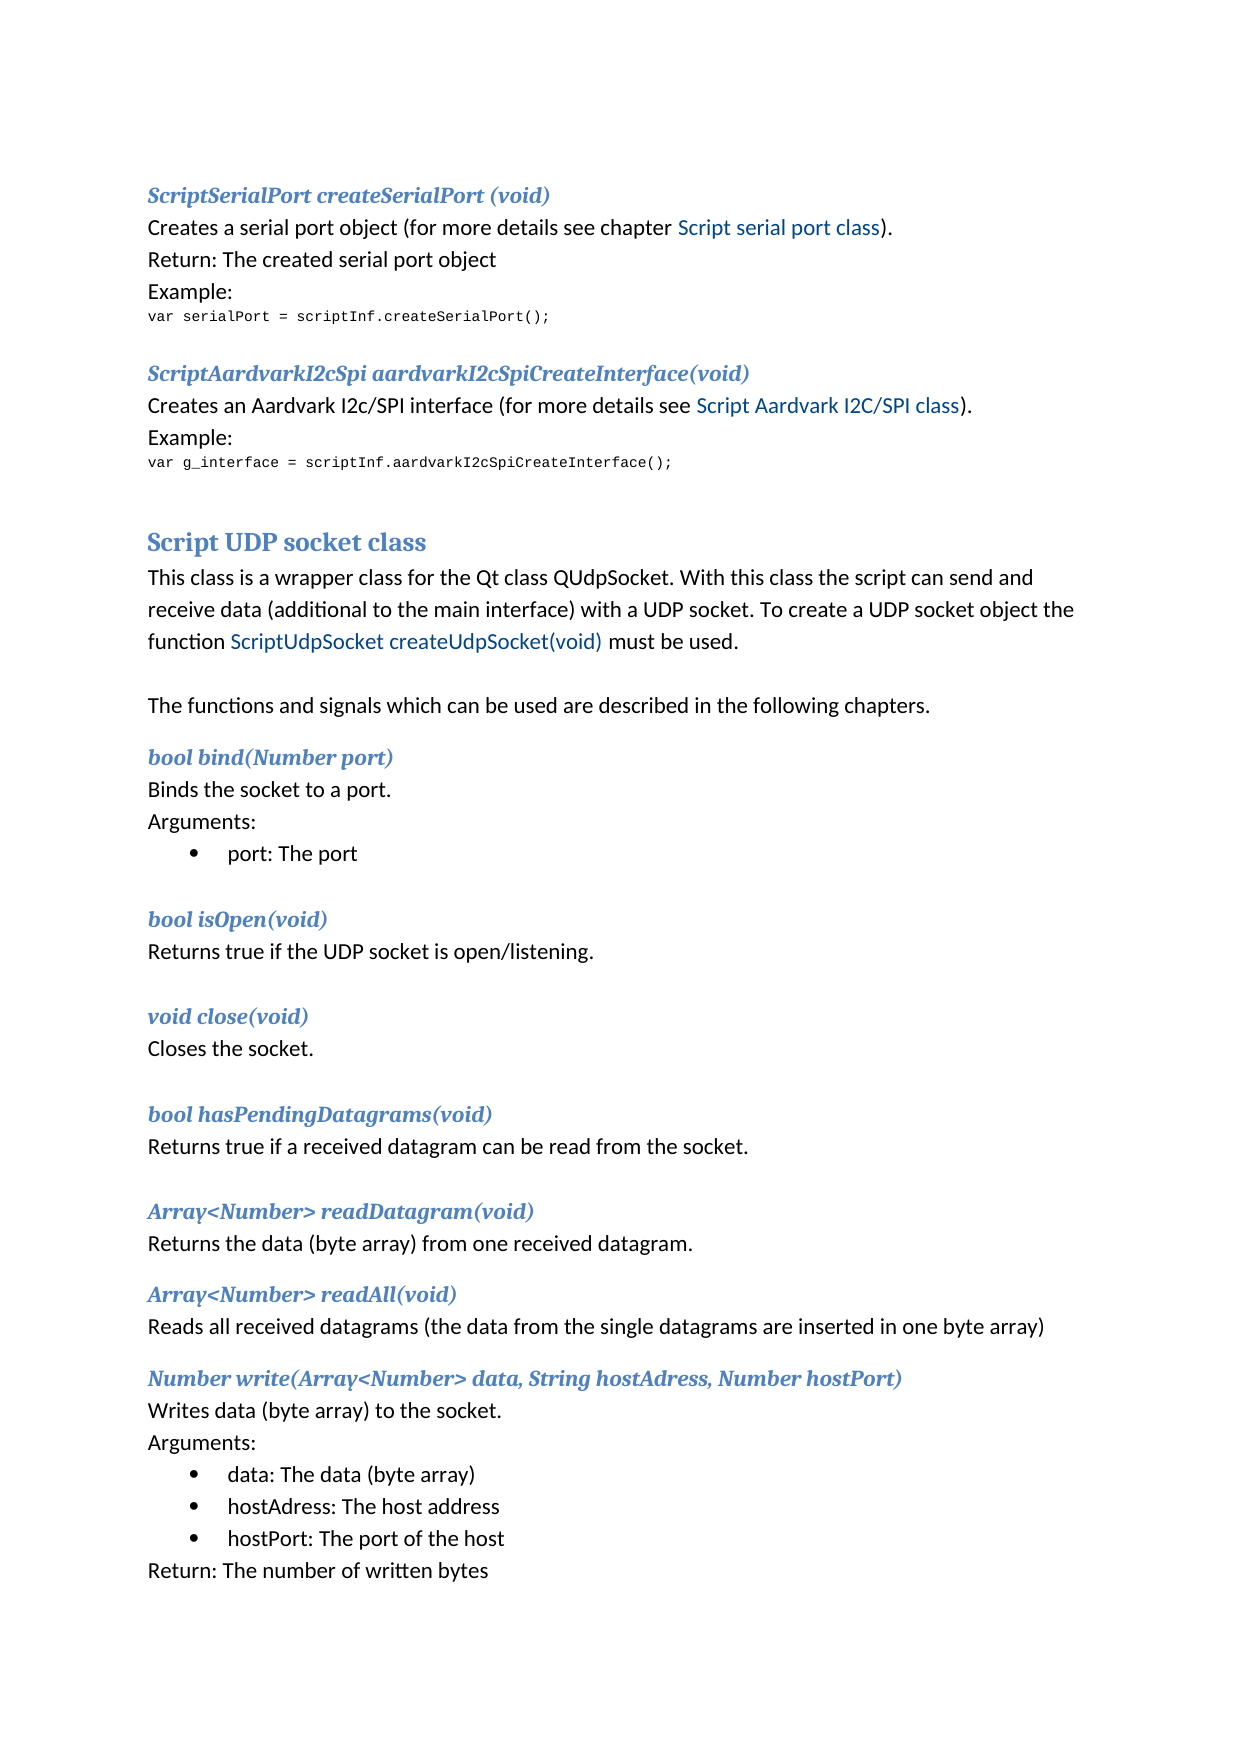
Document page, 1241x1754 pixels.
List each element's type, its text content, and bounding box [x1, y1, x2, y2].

text The functions and signals which can be used are described in the following chapters. [148, 692, 1093, 720]
list data: The data (byte array) [190, 1460, 1093, 1488]
text This class is a wrapper class for the Qt class QUdpSocket. With this class the script can send and receive data (additional to the main interface) with a UDP socket. To create a UDP socket object the function ScriptUdpSocket createUdpSocket(void) must be used. [148, 563, 1093, 655]
text Creates a serial port object (for more details see chapter Script serial port class). [148, 213, 1093, 241]
text Return: The created serial port object [148, 245, 1093, 273]
subtitle void close(void) [148, 1004, 1093, 1030]
text Binds the socket to a port. [148, 775, 1093, 803]
text Creates an Aardvark I2c/SPI interface (for more details see Script Aardvark I2C/SPI class). [148, 391, 1093, 419]
text var serialPort = scriptInf.createSerialPort(); [148, 309, 1093, 326]
text Arguments: [148, 1428, 1093, 1456]
subtitle Script UDP socket class [148, 527, 1093, 558]
list port: The port [190, 839, 1093, 867]
subtitle Number write(Array<Number> data, String hostAdress, Number hostPort) [148, 1366, 1093, 1392]
text Returns the data (byte array) from one received datagram. [148, 1229, 1093, 1257]
subtitle ScriptSerialPort createSerialPort (void) [148, 183, 1093, 209]
text Arguments: [148, 807, 1093, 835]
text Reads all received datagrams (the data from the single datagrams are inserted in one byte array) [148, 1312, 1093, 1341]
text Example: [148, 277, 1093, 305]
text Writes data (byte array) to the socket. [148, 1396, 1093, 1424]
list hostPort: The port of the host [190, 1524, 1093, 1552]
text var g_interface = scriptInf.aardvarkI2cSpiCreateInterface(); [148, 455, 1093, 472]
subtitle bool bind(Number port) [148, 745, 1093, 771]
subtitle ScriptAardvarkI2cSpi aardvarkI2cSpiCreateInterface(void) [148, 361, 1093, 387]
text Returns true if the UDP socket is open/listening. [148, 937, 1093, 965]
subtitle Array<Number> readDatagram(void) [148, 1199, 1093, 1225]
subtitle bool hasPendingDatagrams(void) [148, 1102, 1093, 1128]
subtitle bool isOpen(void) [148, 907, 1093, 933]
text Closes the socket. [148, 1034, 1093, 1062]
text Example: [148, 423, 1093, 451]
list hostAdress: The host address [190, 1492, 1093, 1520]
text Return: The number of written bytes [148, 1557, 1093, 1585]
text Returns true if a received datagram can be read from the socket. [148, 1132, 1093, 1160]
subtitle Array<Number> readAll(void) [148, 1282, 1093, 1309]
